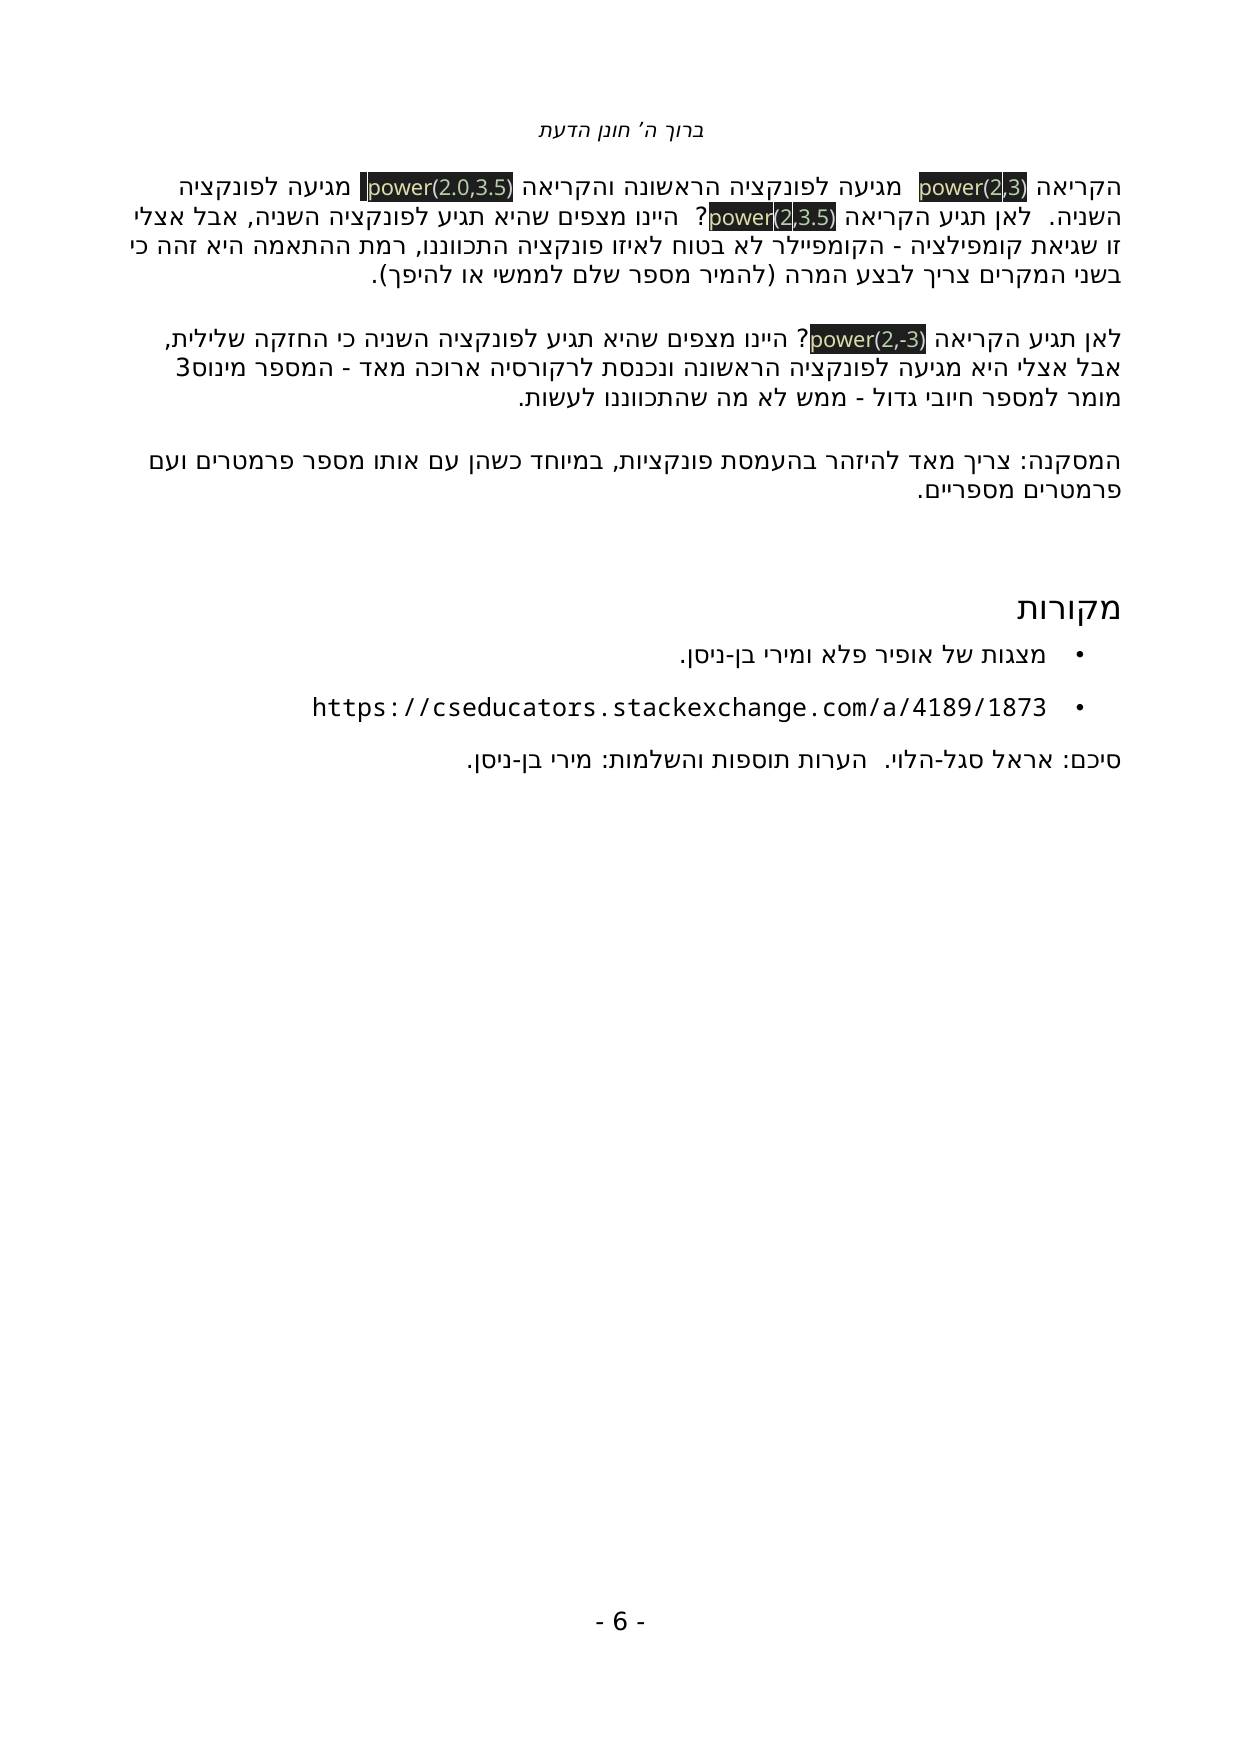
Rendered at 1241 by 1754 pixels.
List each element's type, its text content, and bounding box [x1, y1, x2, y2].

text סיכם: אראל סגל-הלוי. הערות תוספות והשלמות: מירי בן-ניסן. [118, 745, 1122, 774]
list https://cseducators.stackexchange.com/a/4189/1873 [118, 689, 1084, 723]
text לאן תגיע הקריאה power(2,-3)? היינו מצפים שהיא תגיע לפונקציה השניה כי החזקה שלילית, אבל אצלי היא מגיעה לפונקציה הראשונה ונכנסת לרקורסיה ארוכה מאד - המספר מינוס3 מומר למספר חיובי גדול - ממש לא מה שהתכווננו לעשות. [118, 324, 1122, 412]
text המסקנה: צריך מאד להיזהר בהעמסת פונקציות, במיוחד כשהן עם אותו מספר פרמטרים ועם פרמטרים מספריים. [118, 446, 1122, 504]
subtitle מקורות [118, 588, 1122, 627]
text הקריאה power(2,3) מגיעה לפונקציה הראשונה והקריאה power(2.0,3.5) מגיעה לפונקציה השניה. לאן תגיע הקריאה power(2,3.5)? היינו מצפים שהיא תגיע לפונקציה השניה, אבל אצלי זו שגיאת קומפילציה - הקומפיילר לא בטוח לאיזו פונקציה התכווננו, רמת ההתאמה היא זהה כי בשני המקרים צריך לבצע המרה (להמיר מספר שלם לממשי או להיפך). [118, 172, 1122, 290]
list מצגות של אופיר פלא ומירי בן-ניסן. [118, 640, 1084, 669]
